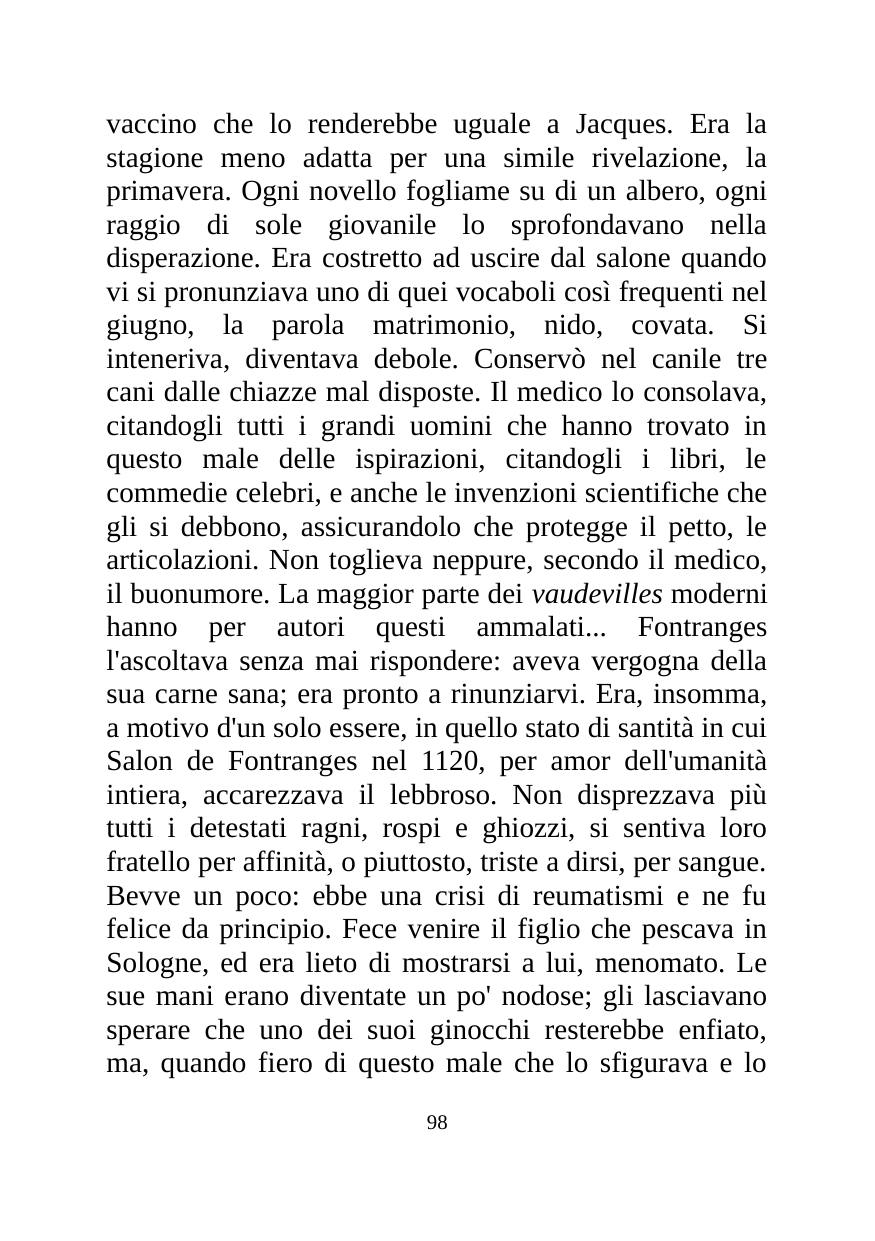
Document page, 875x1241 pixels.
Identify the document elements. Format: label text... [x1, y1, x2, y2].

text vaccino che lo renderebbe uguale a Jacques. Era la stagione meno adatta per una simile rivelazione, la primavera. Ogni novello fogliame su di un albero, ogni raggio di sole giovanile lo sprofondavano nella disperazione. Era costretto ad uscire dal salone quando vi si pronunziava uno di quei vocaboli così frequenti nel giugno, la parola matrimonio, nido, covata. Si inteneriva, diventava debole. Conservò nel canile tre cani dalle chiazze mal disposte. Il medico lo consolava, citandogli tutti i grandi uomini che hanno trovato in questo male delle ispirazioni, citandogli i libri, le commedie celebri, e anche le invenzioni scientifiche che gli si debbono, assicurandolo che protegge il petto, le articolazioni. Non toglieva neppure, secondo il medico, il buonumore. La maggior parte dei vaudevilles moderni hanno per autori questi ammalati... Fontranges l'ascoltava senza mai rispondere: aveva vergogna della sua carne sana; era pronto a rinunziarvi. Era, insomma, a motivo d'un solo essere, in quello stato di santità in cui Salon de Fontranges nel 1120, per amor dell'umanità intiera, accarezzava il lebbroso. Non disprezzava più tutti i detestati ragni, rospi e ghiozzi, si sentiva loro fratello per affinità, o piuttosto, triste a dirsi, per sangue. Bevve un poco: ebbe una crisi di reumatismi e ne fu felice da principio. Fece venire il figlio che pescava in Sologne, ed era lieto di mostrarsi a lui, menomato. Le sue mani erano diventate un po' nodose; gli lasciavano sperare che uno dei suoi ginocchi resterebbe enfiato, ma, quando fiero di questo male che lo sfigurava e lo [106, 106, 768, 1079]
